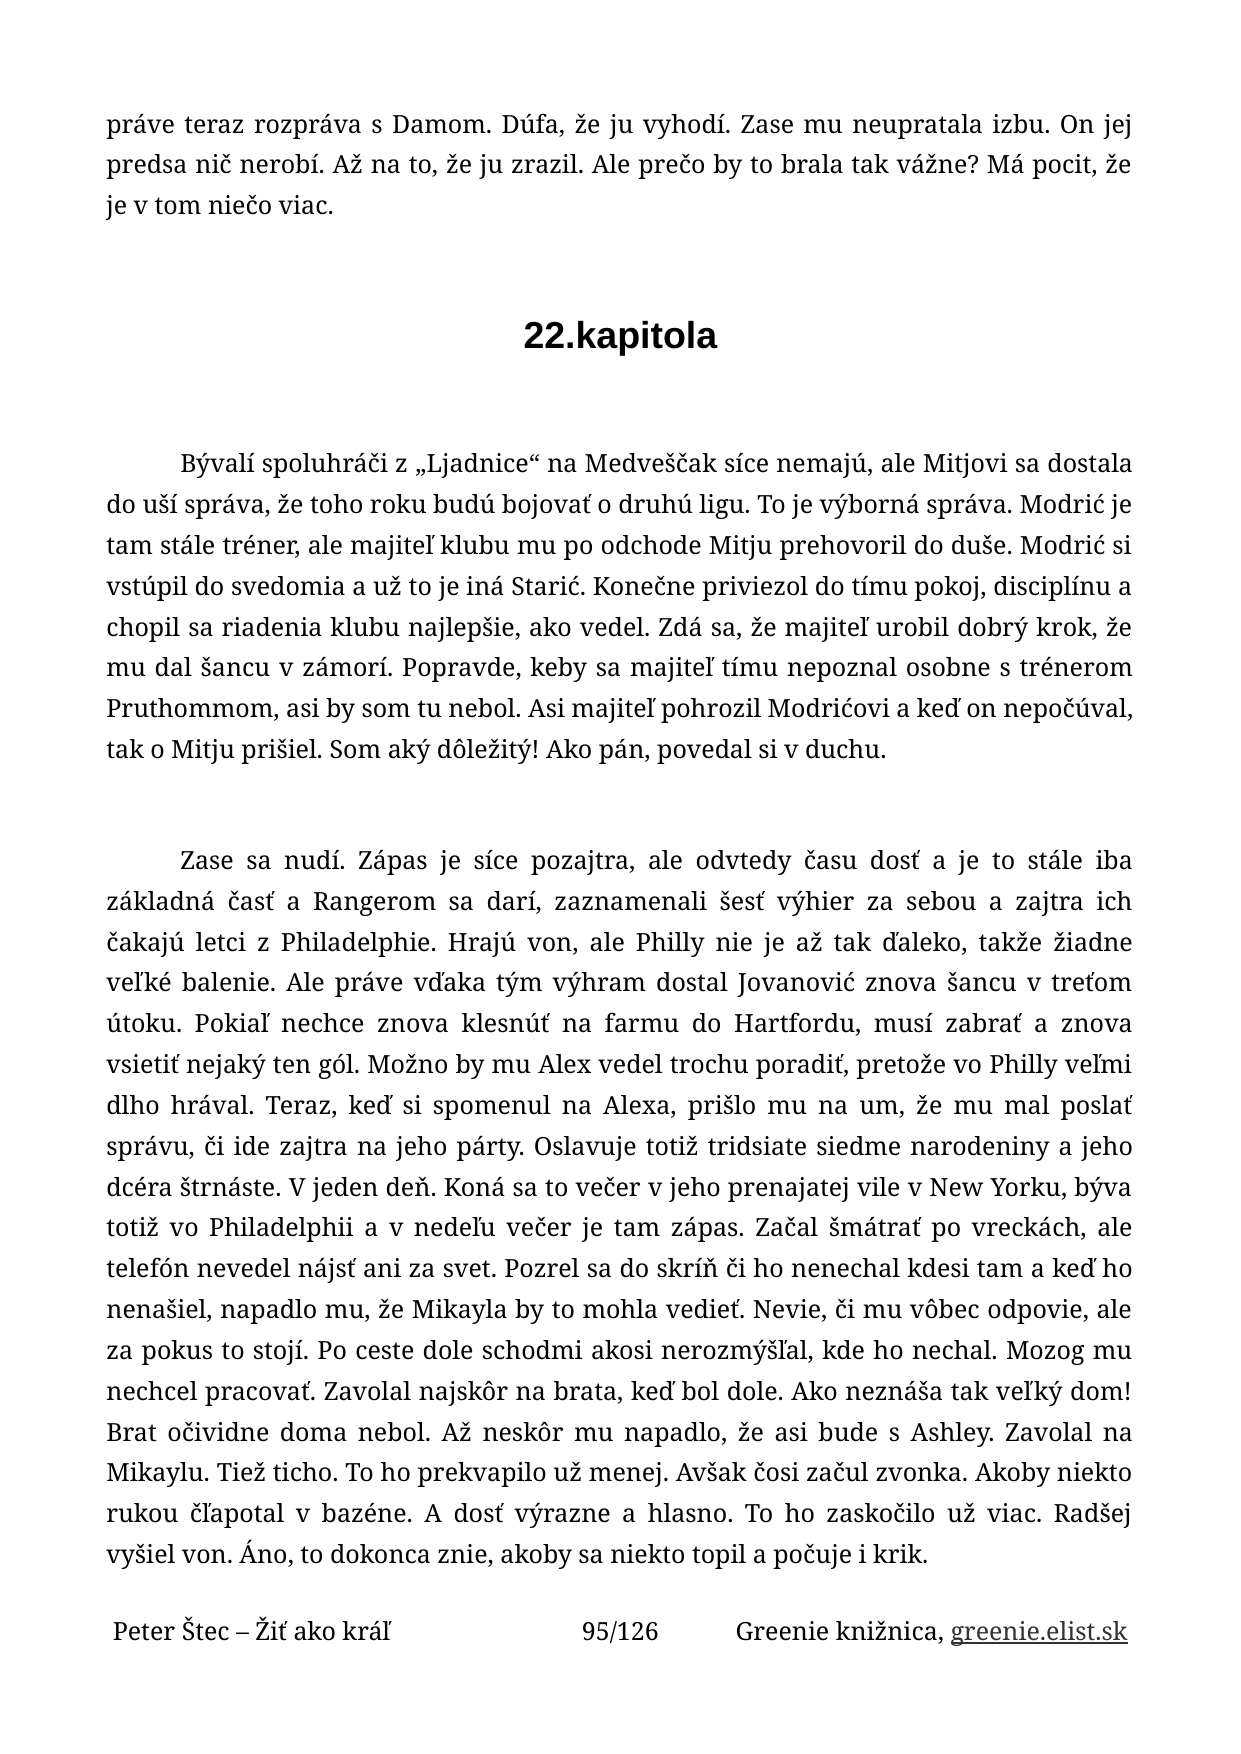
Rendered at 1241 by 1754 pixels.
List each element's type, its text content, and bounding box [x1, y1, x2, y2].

subtitle 22.kapitola [106, 313, 1134, 356]
text Bývalí spoluhráči z „Ljadnice“ na Medveščak síce nemajú, ale Mitjovi sa dostala do uší správa, že toho roku budú bojovať o druhú ligu. To je výborná správa. Modrić je tam stále tréner, ale majiteľ klubu mu po odchode Mitju prehovoril do duše. Modrić si vstúpil do svedomia a už to je iná Starić. Konečne priviezol do tímu pokoj, disciplínu a chopil sa riadenia klubu najlepšie, ako vedel. Zdá sa, že majiteľ urobil dobrý krok, že mu dal šancu v zámorí. Popravde, keby sa majiteľ tímu nepoznal osobne s trénerom Pruthommom, asi by som tu nebol. Asi majiteľ pohrozil Modrićovi a keď on nepočúval, tak o Mitju prišiel. Som aký dôležitý! Ako pán, povedal si v duchu. [106, 446, 1134, 766]
text práve teraz rozpráva s Damom. Dúfa, že ju vyhodí. Zase mu neupratala izbu. On jej predsa nič nerobí. Až na to, že ju zrazil. Ale prečo by to brala tak vážne? Má pocit, že je v tom niečo viac. [106, 106, 1134, 222]
text Zase sa nudí. Zápas je síce pozajtra, ale odvtedy času dosť a je to stále iba základná časť a Rangerom sa darí, zaznamenali šesť výhier za sebou a zajtra ich čakajú letci z Philadelphie. Hrajú von, ale Philly nie je až tak ďaleko, takže žiadne veľké balenie. Ale práve vďaka tým výhram dostal Jovanović znova šancu v treťom útoku. Pokiaľ nechce znova klesnúť na farmu do Hartfordu, musí zabrať a znova vsietiť nejaký ten gól. Možno by mu Alex vedel trochu poradiť, pretože vo Philly veľmi dlho hrával. Teraz, keď si spomenul na Alexa, prišlo mu na um, že mu mal poslať správu, či ide zajtra na jeho párty. Oslavuje totiž tridsiate siedme narodeniny a jeho dcéra štrnáste. V jeden deň. Koná sa to večer v jeho prenajatej vile v New Yorku, býva totiž vo Philadelphii a v nedeľu večer je tam zápas. Začal šmátrať po vreckách, ale telefón nevedel nájsť ani za svet. Pozrel sa do skríň či ho nenechal kdesi tam a keď ho nenašiel, napadlo mu, že Mikayla by to mohla vedieť. Nevie, či mu vôbec odpovie, ale za pokus to stojí. Po ceste dole schodmi akosi nerozmýšľal, kde ho nechal. Mozog mu nechcel pracovať. Zavolal najskôr na brata, keď bol dole. Ako neznáša tak veľký dom! Brat očividne doma nebol. Až neskôr mu napadlo, že asi bude s Ashley. Zavolal na Mikaylu. Tiež ticho. To ho prekvapilo už menej. Avšak čosi začul zvonka. Akoby niekto rukou čľapotal v bazéne. A dosť výrazne a hlasno. To ho zaskočilo už viac. Radšej vyšiel von. Áno, to dokonca znie, akoby sa niekto topil a počuje i krik. [106, 843, 1134, 1571]
